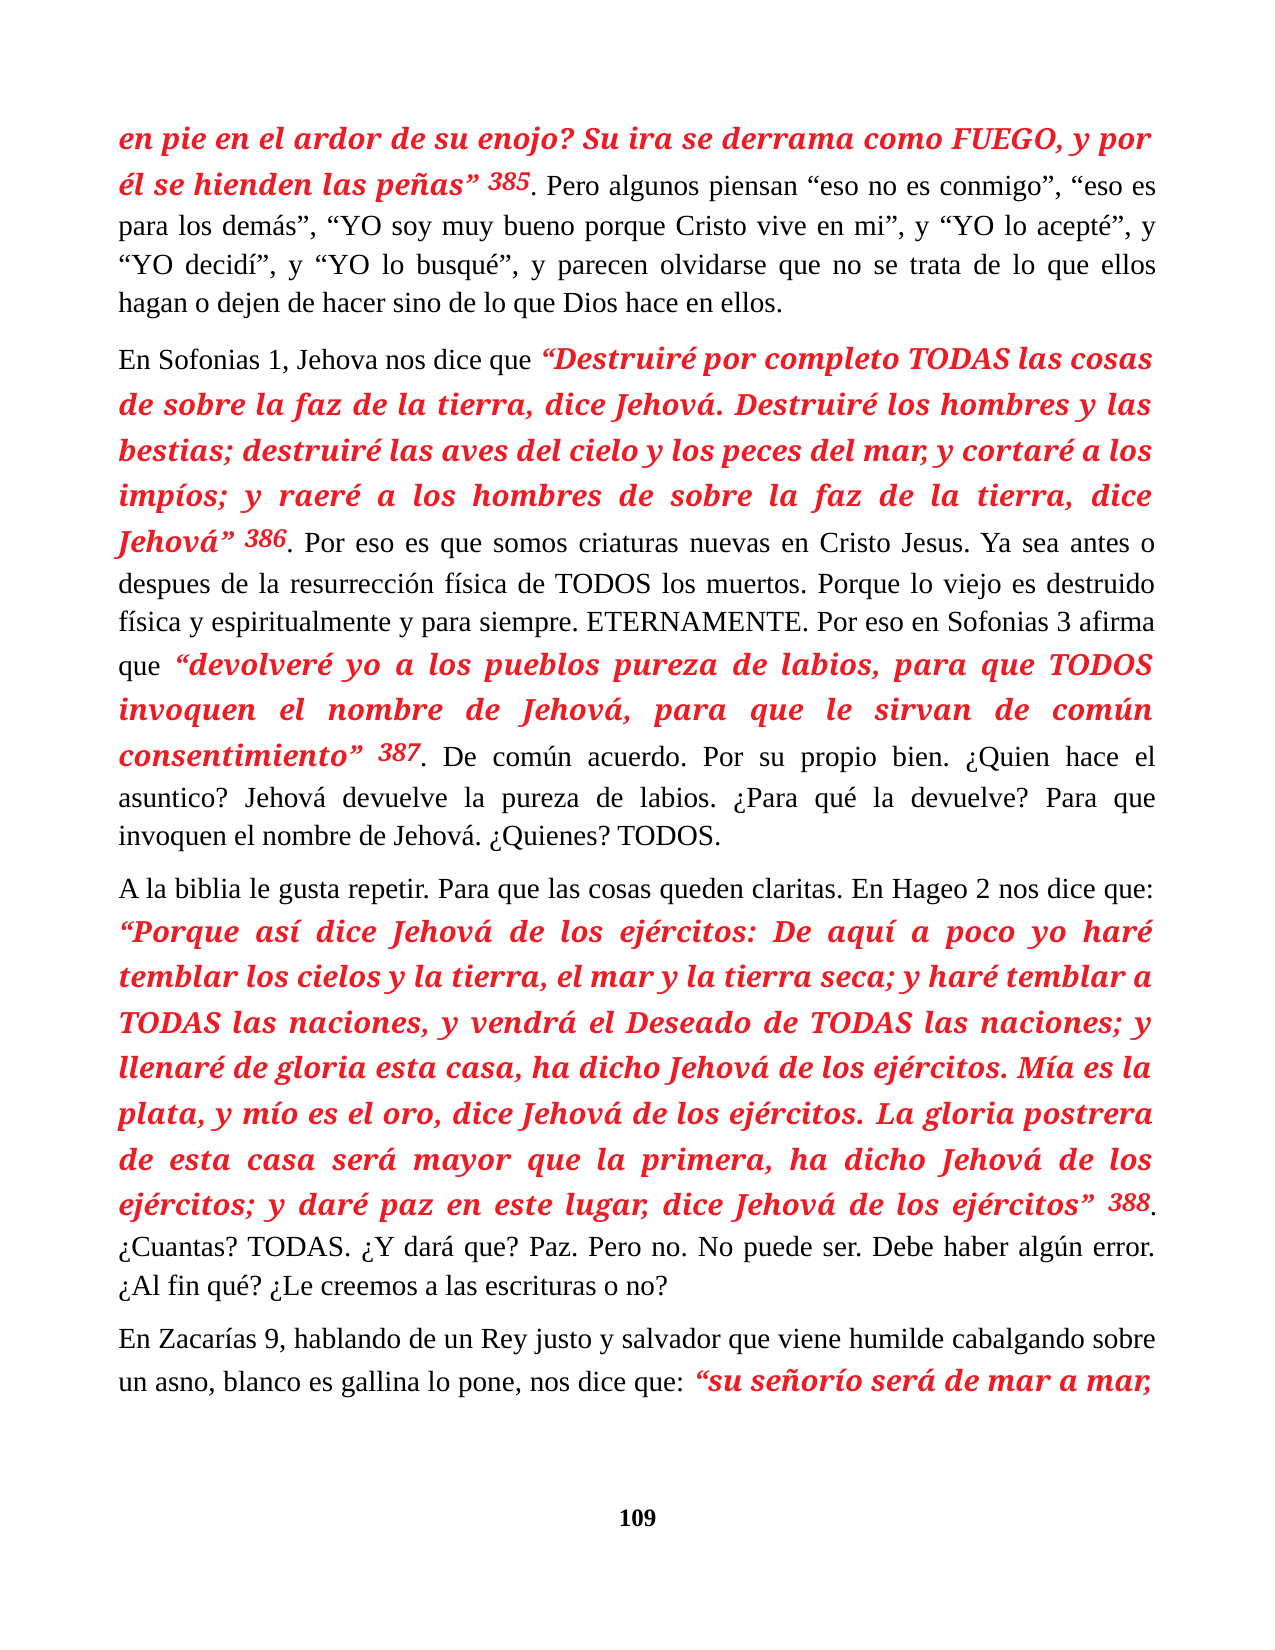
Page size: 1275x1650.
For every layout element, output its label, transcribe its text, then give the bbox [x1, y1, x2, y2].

text A la biblia le gusta repetir. Para que las cosas queden claritas. En Hageo 2 nos dice que: “Porque así dice Jehová de los ejércitos: De aquí a poco yo haré temblar los cielos y la tierra, el mar y la tierra seca; y haré temblar a TODAS las naciones, y vendrá el Deseado de TODAS las naciones; y llenaré de gloria esta casa, ha dicho Jehová de los ejércitos. Mía es la plata, y mío es el oro, dice Jehová de los ejércitos. La gloria postrera de esta casa será mayor que la primera, ha dicho Jehová de los ejércitos; y daré paz en este lugar, dice Jehová de los ejércitos” . ¿Cuantas? TODAS. ¿Y dará que? Paz. Pero no. No puede ser. Debe haber algún error. ¿Al fin qué? ¿Le creemos a las escrituras o no? [118, 871, 1157, 1301]
text En Zacarías 9, hablando de un Rey justo y salvador que viene humilde cabalgando sobre un asno, blanco es gallina lo pone, nos dice que: “su señorío será de mar a mar, [118, 1321, 1157, 1400]
text en pie en el ardor de su enojo? Su ira se derrama como FUEGO, y por él se hienden las peñas” . Pero algunos piensan “eso no es conmigo”, “eso es para los demás”, “YO soy muy bueno porque Cristo vive en mi”, y “YO lo acepté”, y “YO decidí”, y “YO lo busqué”, y parecen olvidarse que no se trata de lo que ellos hagan o dejen de hacer sino de lo que Dios hace en ellos. [118, 118, 1157, 319]
text En Sofonias 1, Jehova nos dice que “Destruiré por completo TODAS las cosas de sobre la faz de la tierra, dice Jehová. Destruiré los hombres y las bestias; destruiré las aves del cielo y los peces del mar, y cortaré a los impíos; y raeré a los hombres de sobre la faz de la tierra, dice Jehová” . Por eso es que somos criaturas nuevas en Cristo Jesus. Ya sea antes o despues de la resurrección física de TODOS los muertos. Porque lo viejo es destruido física y espiritualmente y para siempre. ETERNAMENTE. Por eso en Sofonias 3 afirma que “devolveré yo a los pueblos pureza de labios, para que TODOS invoquen el nombre de Jehová, para que le sirvan de común consentimiento” . De común acuerdo. Por su propio bien. ¿Quien hace el asuntico? Jehová devuelve la pureza de labios. ¿Para qué la devuelve? Para que invoquen el nombre de Jehová. ¿Quienes? TODOS. [118, 339, 1157, 852]
